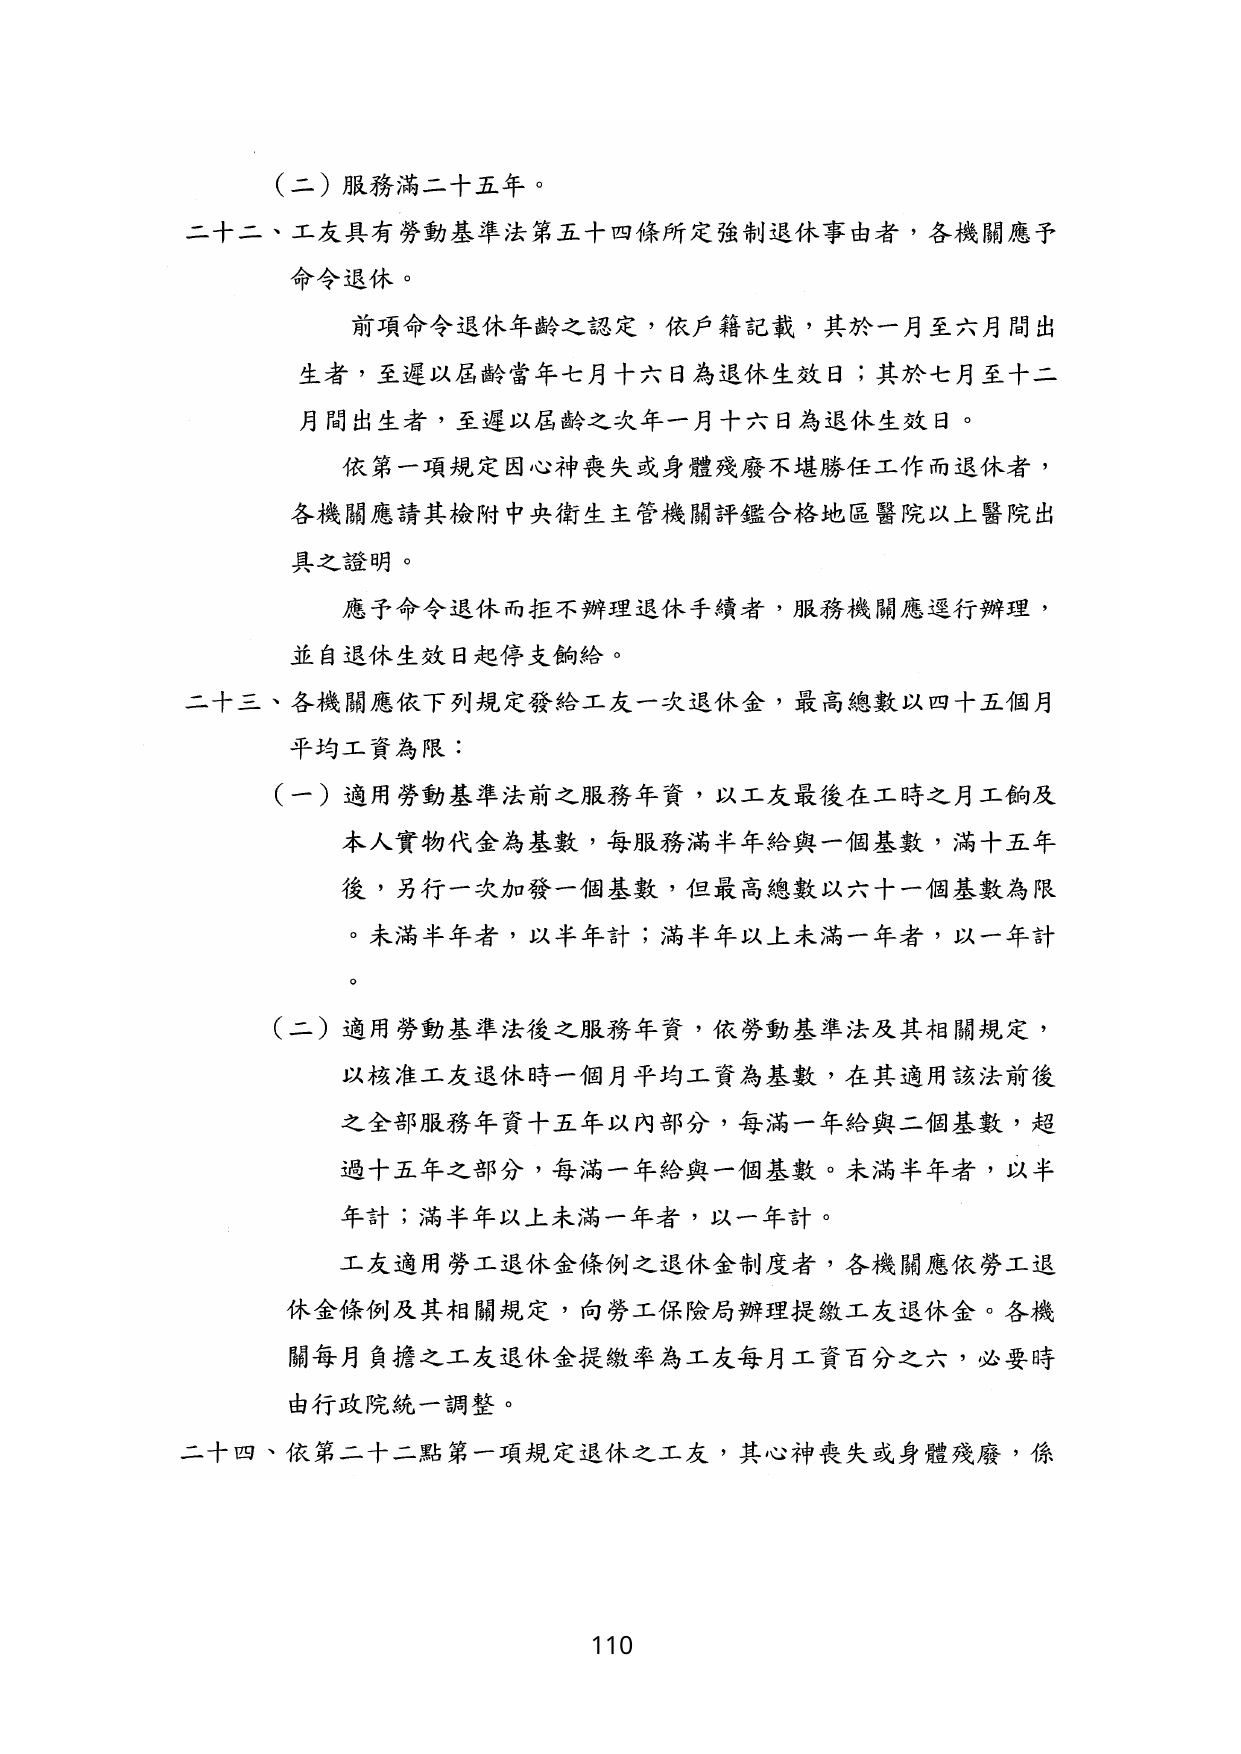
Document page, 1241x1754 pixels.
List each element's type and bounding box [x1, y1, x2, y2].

picture [118, 122, 1122, 1479]
